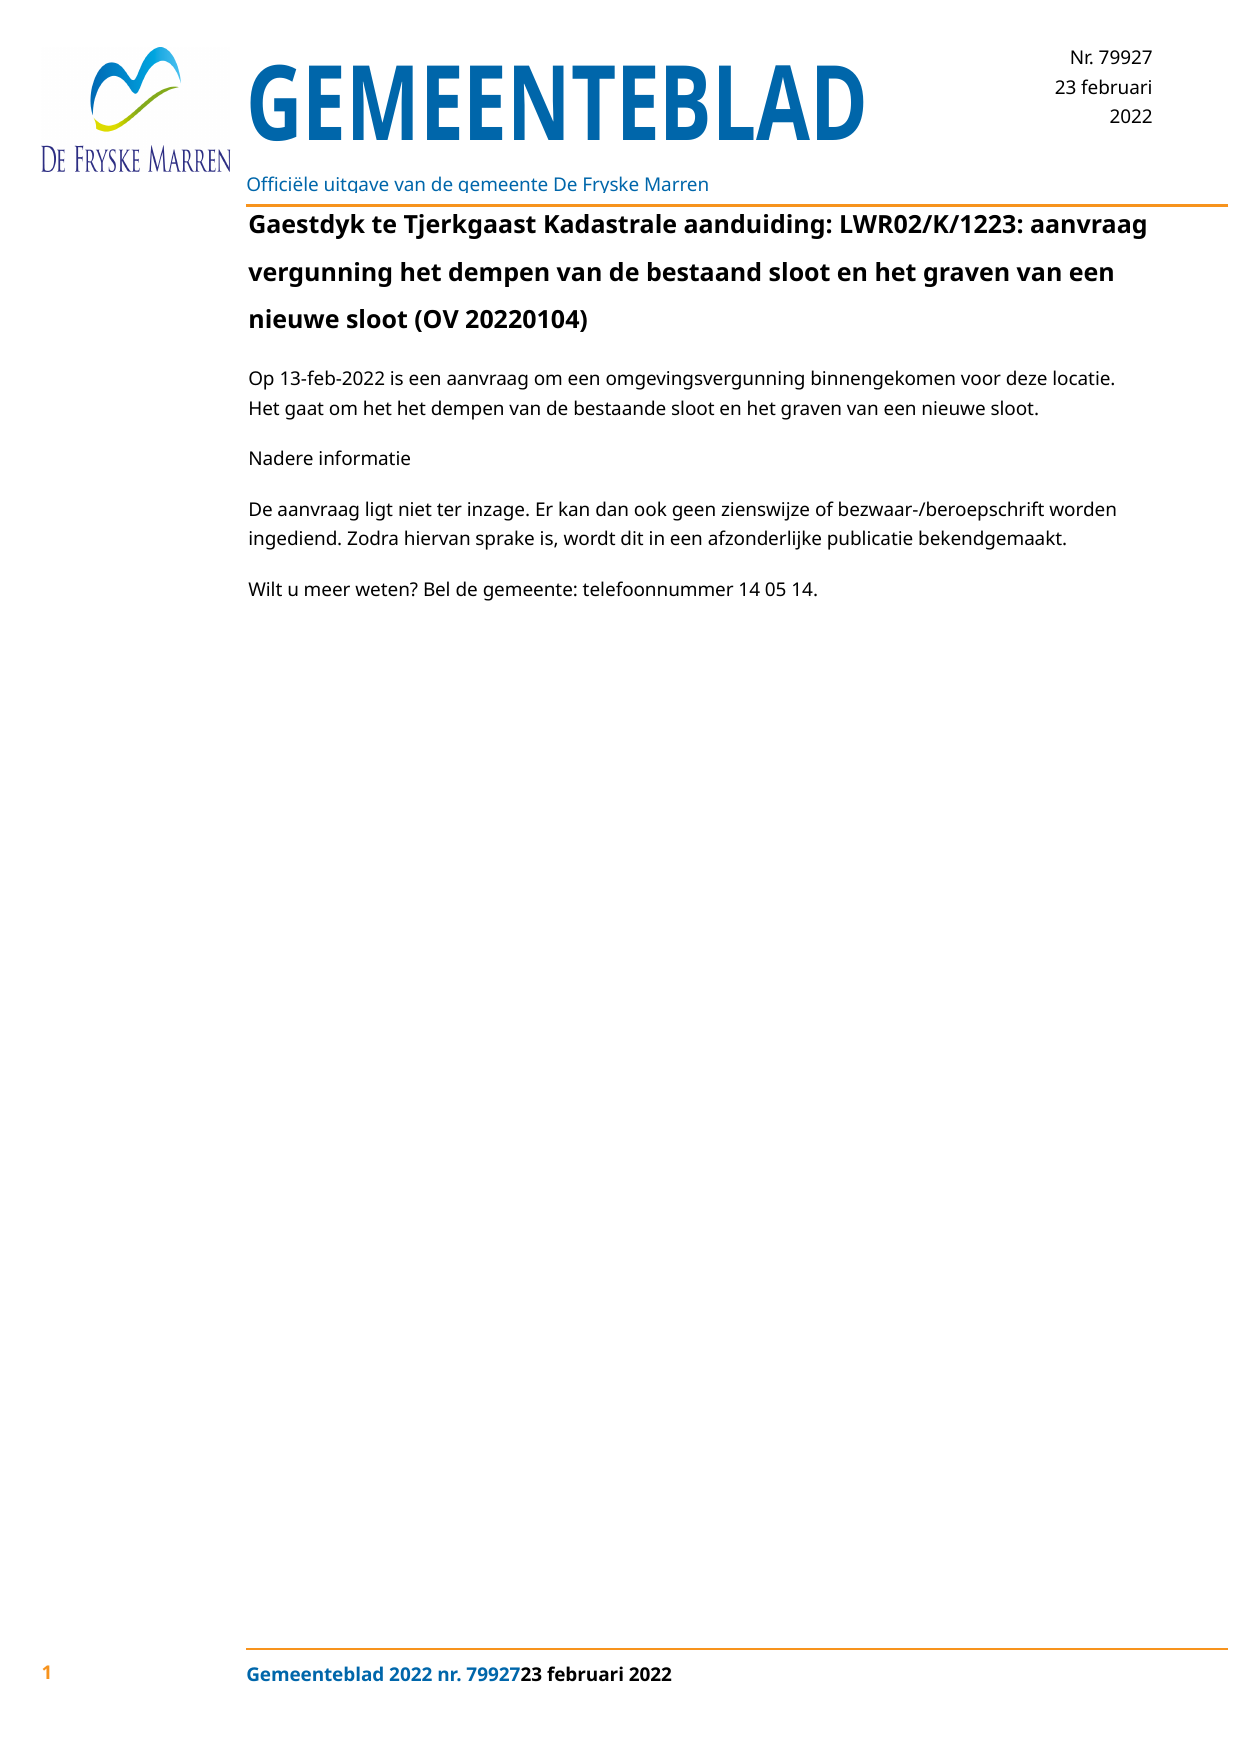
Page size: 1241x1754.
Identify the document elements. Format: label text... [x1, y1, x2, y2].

text De aanvraag ligt niet ter inzage. Er kan dan ook geen zienswijze of bezwaar-/beroepschrift worden ingediend. Zodra hiervan sprake is, wordt dit in een afzonderlijke publicatie bekendgemaakt. [248, 496, 1152, 551]
text Gaestdyk te Tjerkgaast Kadastrale aanduiding: LWR02/K/1223: aanvraag vergunning het dempen van de bestaand sloot en het graven van een nieuwe sloot (OV 20220104) [248, 207, 1152, 336]
picture [41, 47, 231, 172]
text Nadere informatie [248, 446, 1152, 471]
text Wilt u meer weten? Bel de gemeente: telefoonnummer 14 05 14. [248, 576, 1152, 602]
text Op 13-feb-2022 is een aanvraag om een omgevingsvergunning binnengekomen voor deze locatie. Het gaat om het het dempen van de bestaande sloot en het graven van een nieuwe sloot. [248, 366, 1152, 421]
